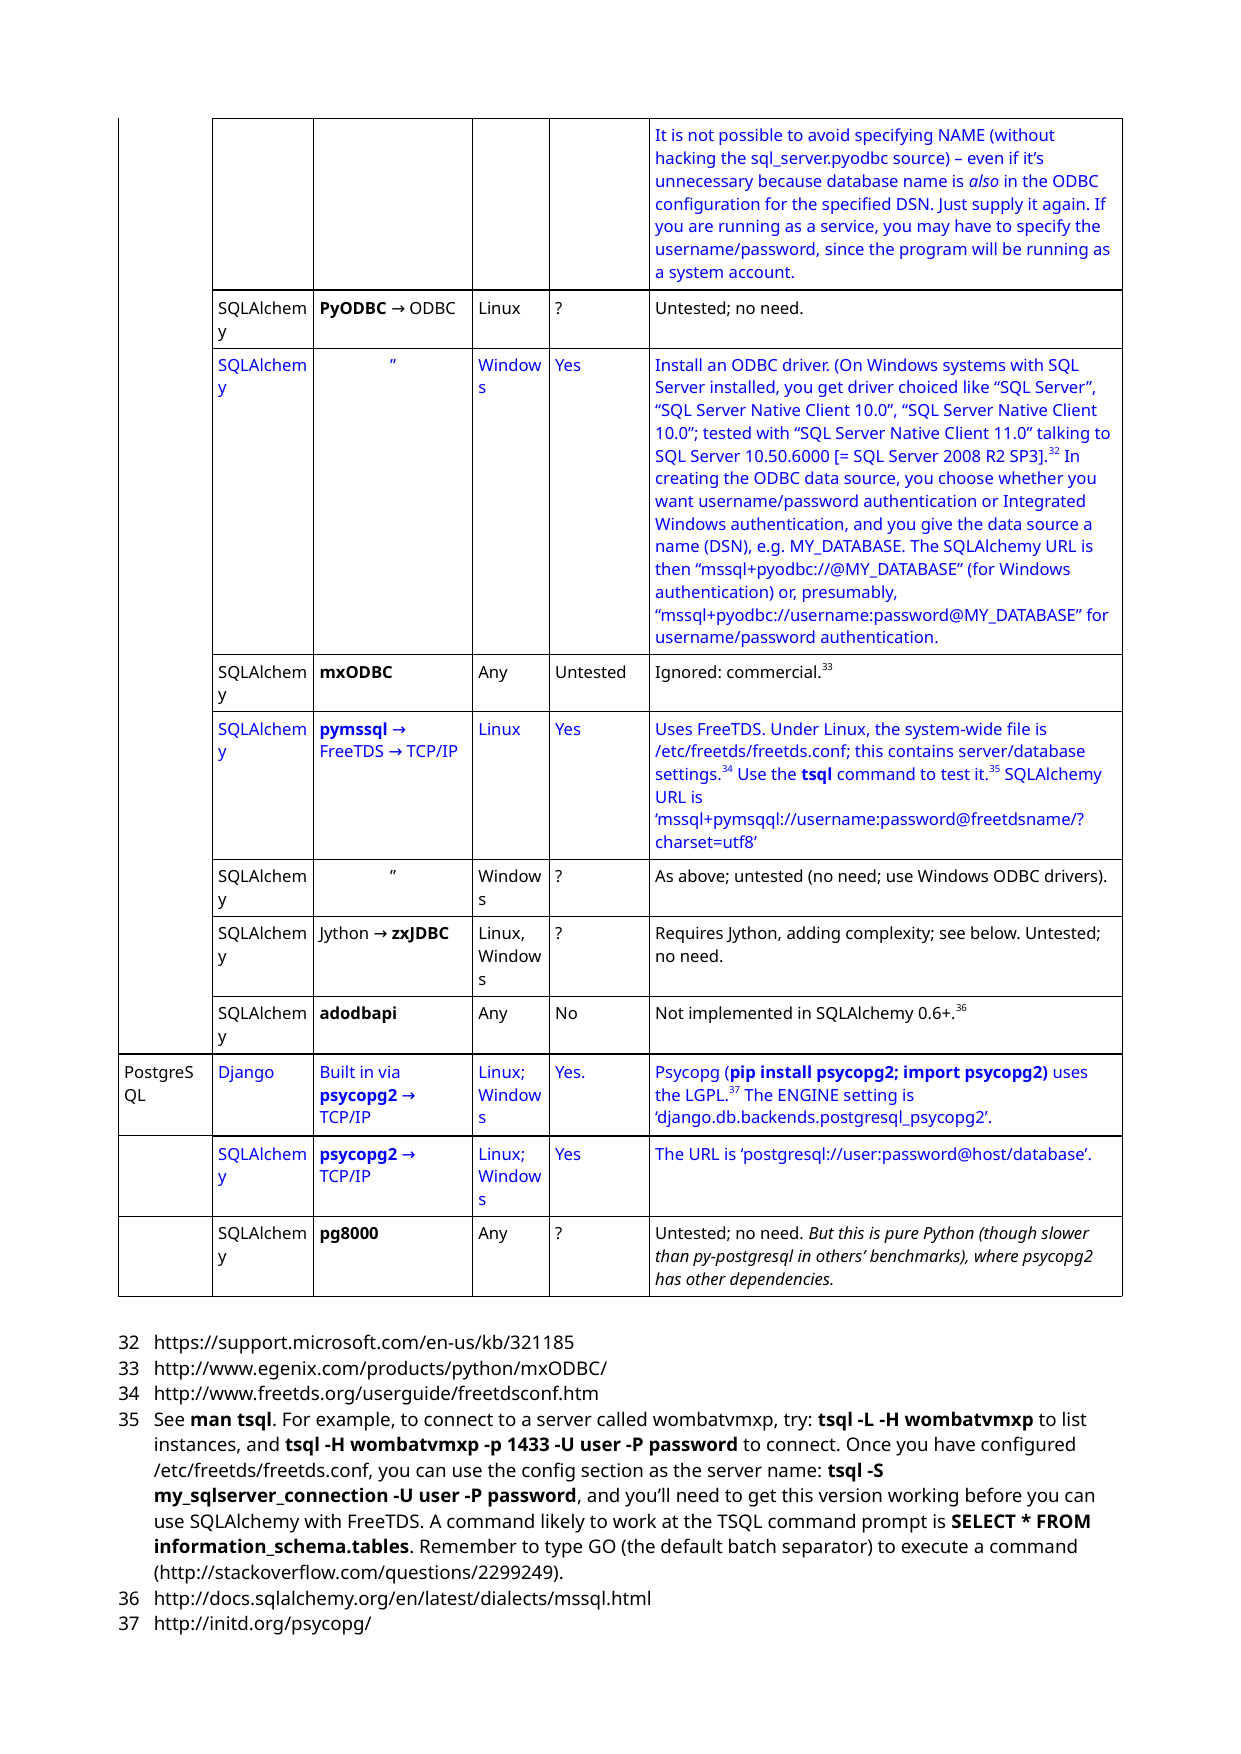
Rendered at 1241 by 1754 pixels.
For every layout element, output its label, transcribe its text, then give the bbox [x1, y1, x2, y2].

table_cell Requires Jython, adding complexity; see below. Untested; no need. [650, 917, 1122, 996]
table_cell PostgreSQL [119, 1055, 212, 1134]
table_cell Linux, Windows [473, 917, 549, 996]
table_cell SQLAlchemy [213, 997, 313, 1053]
table_cell ? [550, 860, 649, 916]
table_cell SQLAlchemy [213, 1137, 313, 1216]
table_cell Yes [550, 712, 649, 859]
table_cell Linux; Windows [473, 1055, 549, 1134]
table_cell Linux; Windows [473, 1137, 549, 1216]
table_cell [119, 1136, 212, 1216]
table_cell [473, 119, 549, 289]
table_cell Psycopg (pip install psycopg2; import psycopg2) uses the LGPL. The ENGINE setting is ‘django.db.backends.postgresql_psycopg2’. [650, 1055, 1122, 1134]
table_cell [213, 119, 313, 289]
table_cell SQLAlchemy [213, 1217, 313, 1296]
table_cell SQLAlchemy [213, 291, 313, 348]
table_cell Untested [550, 655, 649, 711]
table_cell pymssql → FreeTDS → TCP/IP [314, 712, 472, 859]
table_cell Windows [473, 860, 549, 916]
table_cell SQLAlchemy [213, 860, 313, 916]
table_cell [119, 996, 212, 1053]
table_cell Ignored: commercial. [650, 655, 1122, 711]
table_cell [119, 654, 212, 711]
table_cell Yes [550, 1137, 649, 1216]
table_cell [314, 119, 472, 289]
table_cell Yes [550, 349, 649, 654]
table_cell [119, 1217, 212, 1296]
table_cell [550, 119, 649, 289]
table_cell The URL is ‘postgresql://user:password@host/database’. [650, 1137, 1122, 1216]
table_cell SQLAlchemy [213, 349, 313, 654]
table_cell ? [550, 1217, 649, 1296]
table_cell Any [473, 997, 549, 1053]
table_cell psycopg2 → TCP/IP [314, 1137, 472, 1216]
table_cell Linux [473, 712, 549, 859]
table_cell [119, 859, 212, 916]
table_cell ? [550, 291, 649, 348]
table_cell Any [473, 1217, 549, 1296]
table_cell Django [213, 1055, 313, 1134]
table_cell SQLAlchemy [213, 655, 313, 711]
table_cell Yes. [550, 1055, 649, 1134]
table_cell Untested; no need. But this is pure Python (though slower than py-postgresql in others’ benchmarks), where psycopg2 has other dependencies. [650, 1217, 1122, 1296]
table_cell Uses FreeTDS. Under Linux, the system-wide file is /etc/freetds/freetds.conf; this contains server/database settings. Use the tsql command to test it. SQLAlchemy URL is ‘mssql+pymsqql://username:password@freetdsname/?charset=utf8’ [650, 712, 1122, 859]
table_cell Install an ODBC driver. (On Windows systems with SQL Server installed, you get driver choiced like “SQL Server”, “SQL Server Native Client 10.0”, “SQL Server Native Client 10.0”; tested with “SQL Server Native Client 11.0” talking to SQL Server 10.50.6000 [= SQL Server 2008 R2 SP3]. In creating the ODBC data source, you choose whether you want username/password authentication or Integrated Windows authentication, and you give the data source a name (DSN), e.g. MY_DATABASE. The SQLAlchemy URL is then “mssql+pyodbc://@MY_DATABASE” (for Windows authentication) or, presumably, “mssql+pyodbc://username:password@MY_DATABASE” for username/password authentication. [650, 349, 1122, 654]
table_cell Untested; no need. [650, 291, 1122, 348]
table_cell Jython → zxJDBC [314, 917, 472, 996]
table_cell [119, 118, 212, 289]
table_cell SQLAlchemy [213, 917, 313, 996]
table_cell [119, 348, 212, 654]
table_cell PyODBC → ODBC [314, 291, 472, 348]
table_cell [119, 916, 212, 996]
table_cell adodbapi [314, 997, 472, 1053]
table_cell SQLAlchemy [213, 712, 313, 859]
table_cell Linux [473, 291, 549, 348]
table_cell It is not possible to avoid specifying NAME (without hacking the sql_server.pyodbc source) – even if it’s unnecessary because database name is also in the ODBC configuration for the specified DSN. Just supply it again. If you are running as a service, you may have to specify the username/password, since the program will be running as a system account. [650, 119, 1122, 289]
table_cell ? [550, 917, 649, 996]
table_cell Built in via psycopg2 → TCP/IP [314, 1055, 472, 1134]
table_cell mxODBC [314, 655, 472, 711]
table_cell Not implemented in SQLAlchemy 0.6+. [650, 997, 1122, 1053]
table_cell [119, 289, 212, 348]
table_cell ” [314, 349, 472, 654]
table_cell pg8000 [314, 1217, 472, 1296]
table_cell Any [473, 655, 549, 711]
table_cell ” [314, 860, 472, 916]
table_cell No [550, 997, 649, 1053]
table_cell As above; untested (no need; use Windows ODBC drivers). [650, 860, 1122, 916]
table_cell [119, 711, 212, 859]
table_cell Windows [473, 349, 549, 654]
